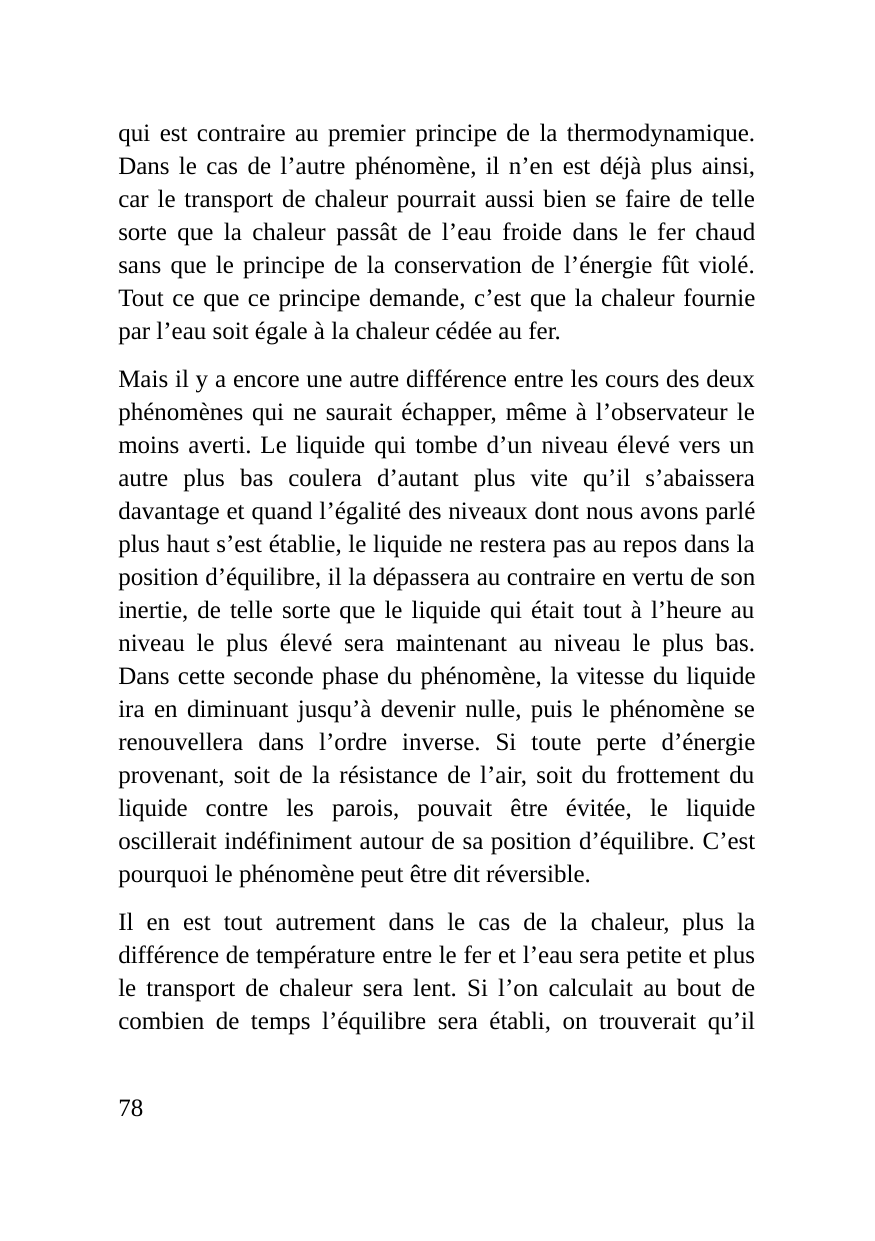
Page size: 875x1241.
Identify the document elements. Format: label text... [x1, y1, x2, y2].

text Mais il y a encore une autre différence entre les cours des deux phénomènes qui ne saurait échapper, même à l’observateur le moins averti. Le liquide qui tombe d’un niveau élevé vers un autre plus bas coulera d’autant plus vite qu’il s’abaissera davantage et quand l’égalité des niveaux dont nous avons parlé plus haut s’est établie, le liquide ne restera pas au repos dans la position d’équilibre, il la dépassera au contraire en vertu de son inertie, de telle sorte que le liquide qui était tout à l’heure au niveau le plus élevé sera maintenant au niveau le plus bas. Dans cette seconde phase du phénomène, la vitesse du liquide ira en diminuant jusqu’à devenir nulle, puis le phénomène se renouvellera dans l’ordre inverse. Si toute perte d’énergie provenant, soit de la résistance de l’air, soit du frottement du liquide contre les parois, pouvait être évitée, le liquide oscillerait indéfiniment autour de sa position d’équilibre. C’est pourquoi le phénomène peut être dit réversible. [118, 364, 756, 888]
text qui est contraire au premier principe de la thermodynamique. Dans le cas de l’autre phénomène, il n’en est déjà plus ainsi, car le transport de chaleur pourrait aussi bien se faire de telle sorte que la chaleur passât de l’eau froide dans le fer chaud sans que le principe de la conservation de l’énergie fût violé. Tout ce que ce principe demande, c’est que la chaleur fournie par l’eau soit égale à la chaleur cédée au fer. [118, 118, 756, 345]
text Il en est tout autrement dans le cas de la chaleur, plus la différence de température entre le fer et l’eau sera petite et plus le transport de chaleur sera lent. Si l’on calculait au bout de combien de temps l’équilibre sera établi, on trouverait qu’il [118, 907, 756, 1034]
